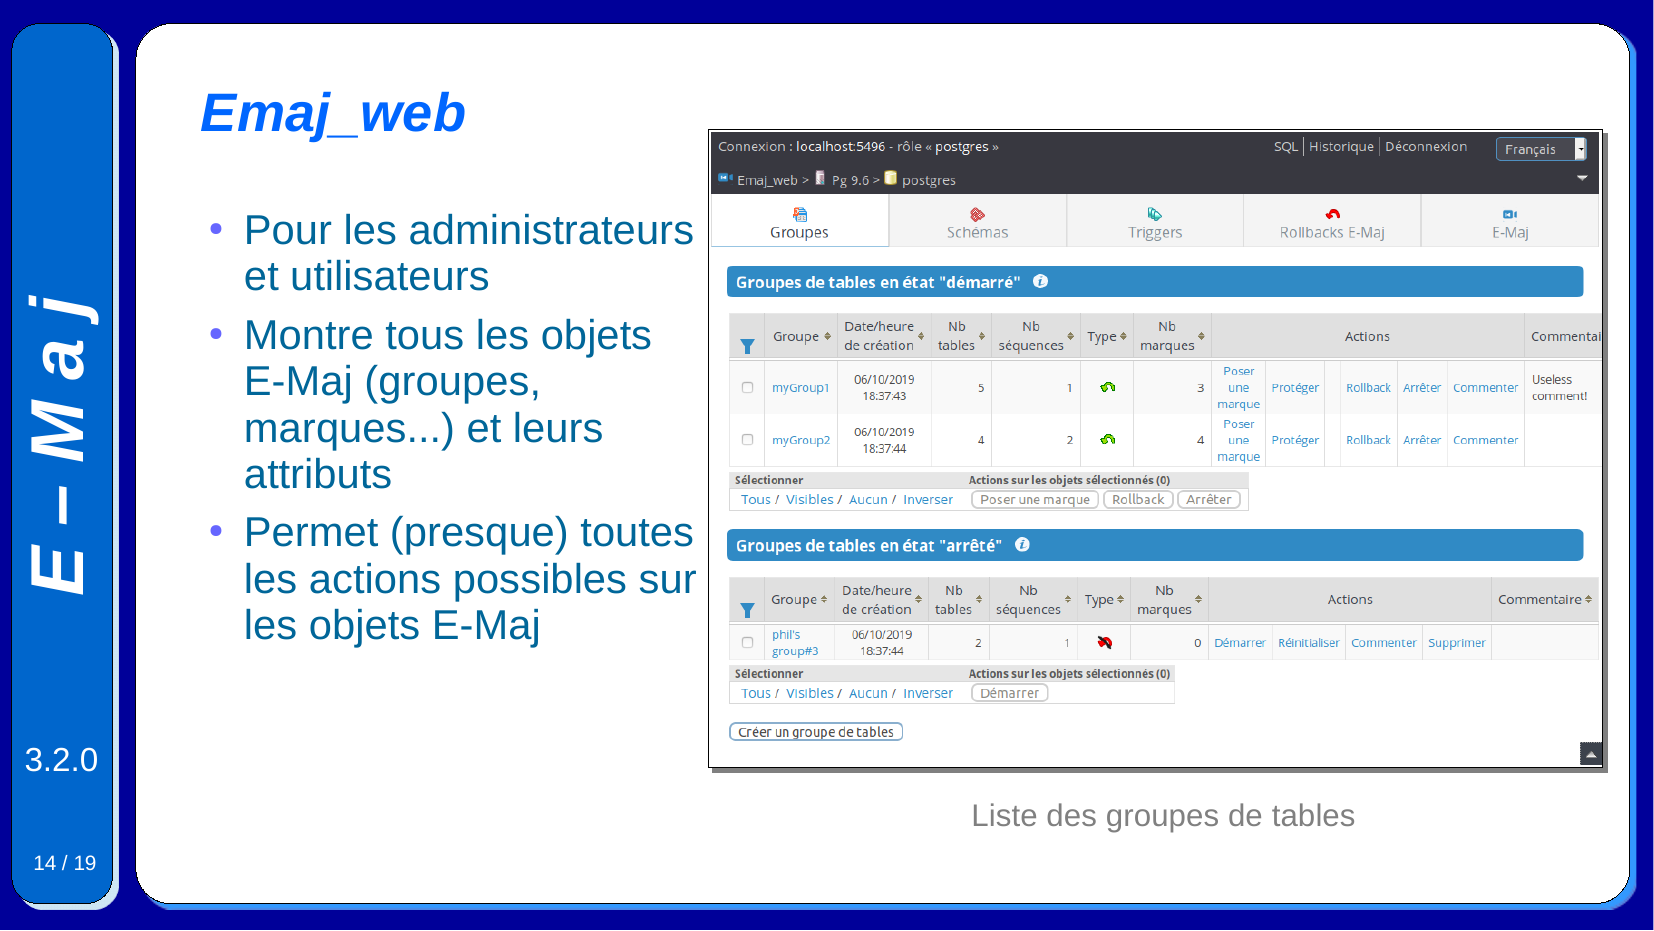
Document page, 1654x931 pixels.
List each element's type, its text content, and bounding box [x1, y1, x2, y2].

title Emaj_web [200, 34, 1575, 191]
list Pour les administrateurs et utilisateurs Montre tous les objets E-Maj (groupes, marques...) et leurs attributs Permet (presque) toutes les actions possibles sur les objets E-Maj [190, 206, 708, 756]
picture [708, 129, 1603, 768]
text_box Liste des groupes de tables [956, 791, 1372, 841]
